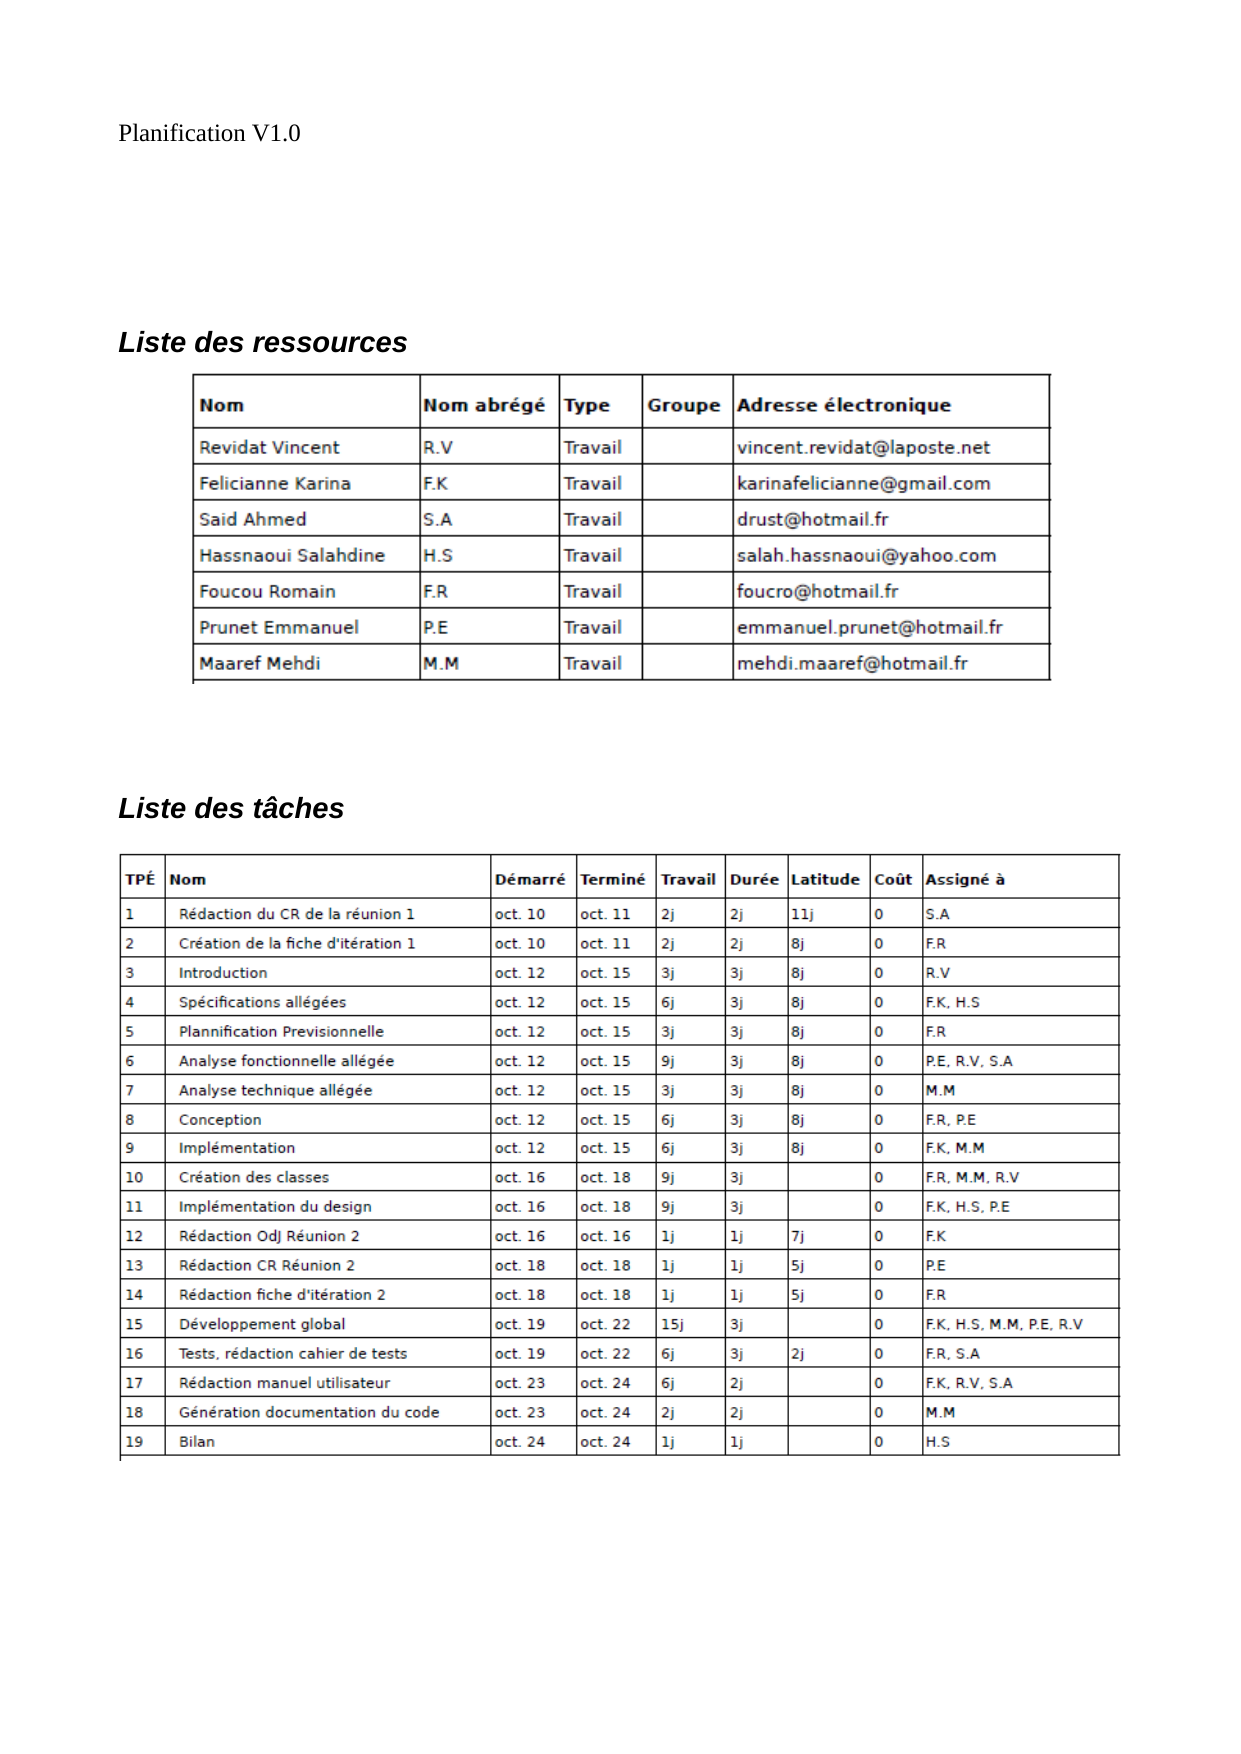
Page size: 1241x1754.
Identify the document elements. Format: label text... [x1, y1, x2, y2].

subtitle Liste des tâches [118, 791, 1122, 825]
picture [188, 371, 1052, 684]
subtitle Liste des ressources [118, 325, 1122, 359]
picture [116, 849, 1121, 1461]
